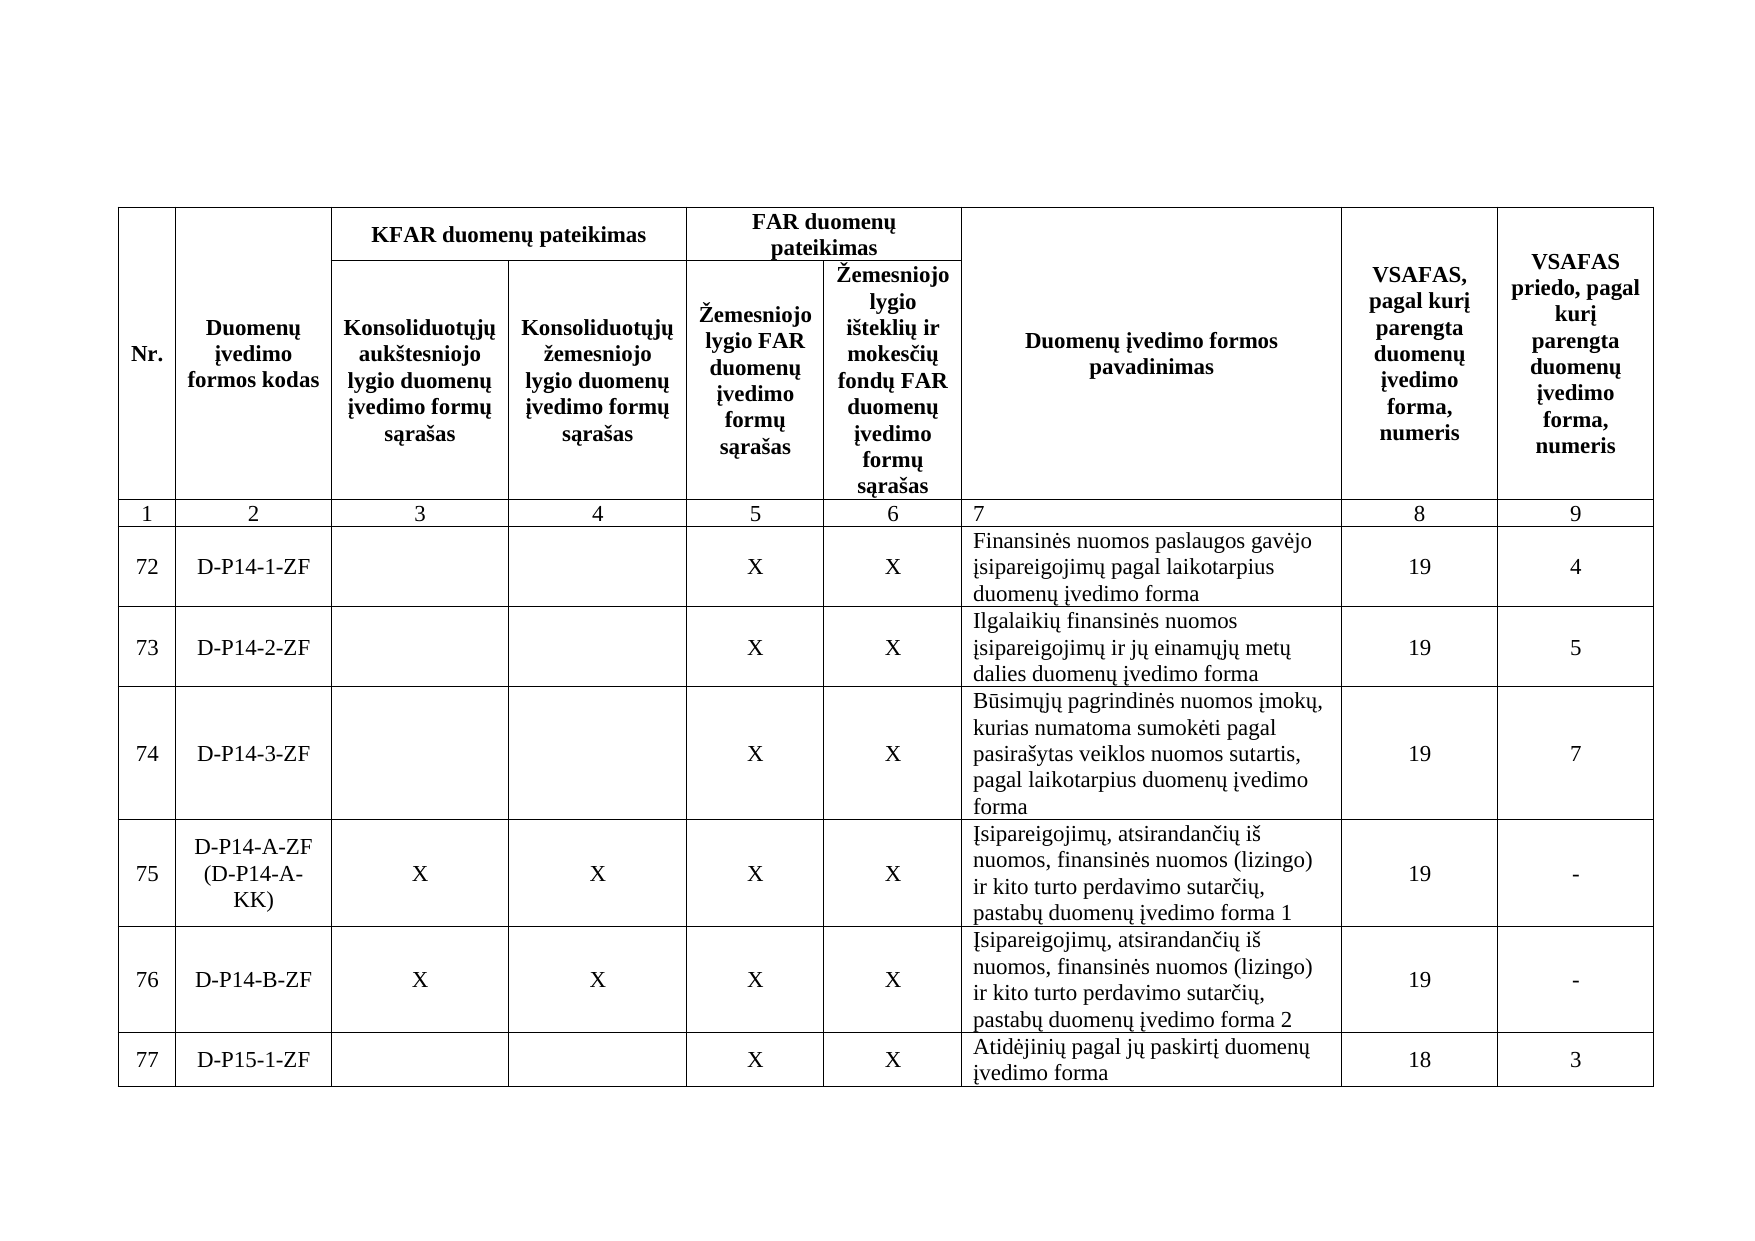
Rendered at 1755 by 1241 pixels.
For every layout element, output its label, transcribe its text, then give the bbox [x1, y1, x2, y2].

table_cell Būsimųjų pagrindinės nuomos įmokų, kurias numatoma sumokėti pagal pasirašytas veiklos nuomos sutartis, pagal laikotarpius duomenų įvedimo forma [962, 687, 1341, 819]
table_cell X [687, 1033, 823, 1086]
table_cell - [1498, 820, 1653, 926]
table_cell 5 [687, 500, 823, 526]
table_cell Atidėjinių pagal jų paskirtį duomenų įvedimo forma [962, 1033, 1341, 1086]
table_cell [332, 687, 508, 819]
table_cell 19 [1342, 820, 1497, 926]
table_cell 74 [119, 687, 175, 819]
table_cell 3 [332, 500, 508, 526]
table_cell D-P14-A-ZF (D-P14-A-KK) [176, 820, 331, 926]
table_cell 7 [1498, 687, 1653, 819]
table_cell 2 [176, 500, 331, 526]
table_cell X [509, 820, 686, 926]
table_cell X [687, 687, 823, 819]
table_cell 4 [509, 500, 686, 526]
table_cell X [332, 820, 508, 926]
table_cell 4 [1498, 527, 1653, 606]
table_cell [332, 1033, 508, 1086]
table_cell 19 [1342, 527, 1497, 606]
table_cell Žemesniojo lygio FAR duomenų įvedimo formų sąrašas [687, 261, 823, 499]
table_cell - [1498, 927, 1653, 1032]
table_cell D-P15-1-ZF [176, 1033, 331, 1086]
table_header FAR duomenų pateikimas [687, 208, 961, 260]
table_cell 5 [1498, 607, 1653, 686]
table_cell Žemesniojo lygio išteklių ir mokesčių fondų FAR duomenų įvedimo formų sąrašas [824, 261, 961, 499]
table_cell X [824, 1033, 961, 1086]
table_cell D-P14-B-ZF [176, 927, 331, 1032]
table_cell X [687, 607, 823, 686]
table_cell 73 [119, 607, 175, 686]
table_header Duomenų įvedimo formos kodas [176, 208, 331, 499]
table_cell 19 [1342, 687, 1497, 819]
table_cell Finansinės nuomos paslaugos gavėjo įsipareigojimų pagal laikotarpius duomenų įvedimo forma [962, 527, 1341, 606]
table_cell 77 [119, 1033, 175, 1086]
table_cell X [824, 527, 961, 606]
table_cell X [332, 927, 508, 1032]
table_cell 18 [1342, 1033, 1497, 1086]
table_cell 7 [962, 500, 1341, 526]
table_cell [509, 687, 686, 819]
table_cell D-P14-1-ZF [176, 527, 331, 606]
table_cell 75 [119, 820, 175, 926]
table_cell X [509, 927, 686, 1032]
table_cell [332, 607, 508, 686]
table_cell 19 [1342, 607, 1497, 686]
table_header VSAFAS, pagal kurį parengta duomenų įvedimo forma, numeris [1342, 208, 1497, 499]
table_cell X [824, 687, 961, 819]
table_cell [332, 527, 508, 606]
table_cell 1 [119, 500, 175, 526]
table_header Nr. [119, 208, 175, 499]
table_cell [509, 607, 686, 686]
table_cell Įsipareigojimų, atsirandančių iš nuomos, finansinės nuomos (lizingo) ir kito turto perdavimo sutarčių, pastabų duomenų įvedimo forma 1 [962, 820, 1341, 926]
table_cell 8 [1342, 500, 1497, 526]
table_cell Konsoliduotųjų aukštesniojo lygio duomenų įvedimo formų sąrašas [332, 261, 508, 499]
table_header Duomenų įvedimo formos pavadinimas [962, 208, 1341, 499]
table_cell X [824, 927, 961, 1032]
table_cell 72 [119, 527, 175, 606]
table_cell Įsipareigojimų, atsirandančių iš nuomos, finansinės nuomos (lizingo) ir kito turto perdavimo sutarčių, pastabų duomenų įvedimo forma 2 [962, 927, 1341, 1032]
table_cell X [687, 927, 823, 1032]
table_header KFAR duomenų pateikimas [332, 208, 686, 260]
table_cell Ilgalaikių finansinės nuomos įsipareigojimų ir jų einamųjų metų dalies duomenų įvedimo forma [962, 607, 1341, 686]
table_cell D-P14-2-ZF [176, 607, 331, 686]
table_cell 9 [1498, 500, 1653, 526]
table_cell X [824, 607, 961, 686]
table_cell X [687, 527, 823, 606]
table_header VSAFAS priedo, pagal kurį parengta duomenų įvedimo forma, numeris [1498, 208, 1653, 499]
table_cell 19 [1342, 927, 1497, 1032]
table_cell Konsoliduotųjų žemesniojo lygio duomenų įvedimo formų sąrašas [509, 261, 686, 499]
table_cell [509, 1033, 686, 1086]
table_cell [509, 527, 686, 606]
table_cell 3 [1498, 1033, 1653, 1086]
table_cell 76 [119, 927, 175, 1032]
table_cell D-P14-3-ZF [176, 687, 331, 819]
table_cell X [687, 820, 823, 926]
table_cell 6 [824, 500, 961, 526]
table_cell X [824, 820, 961, 926]
